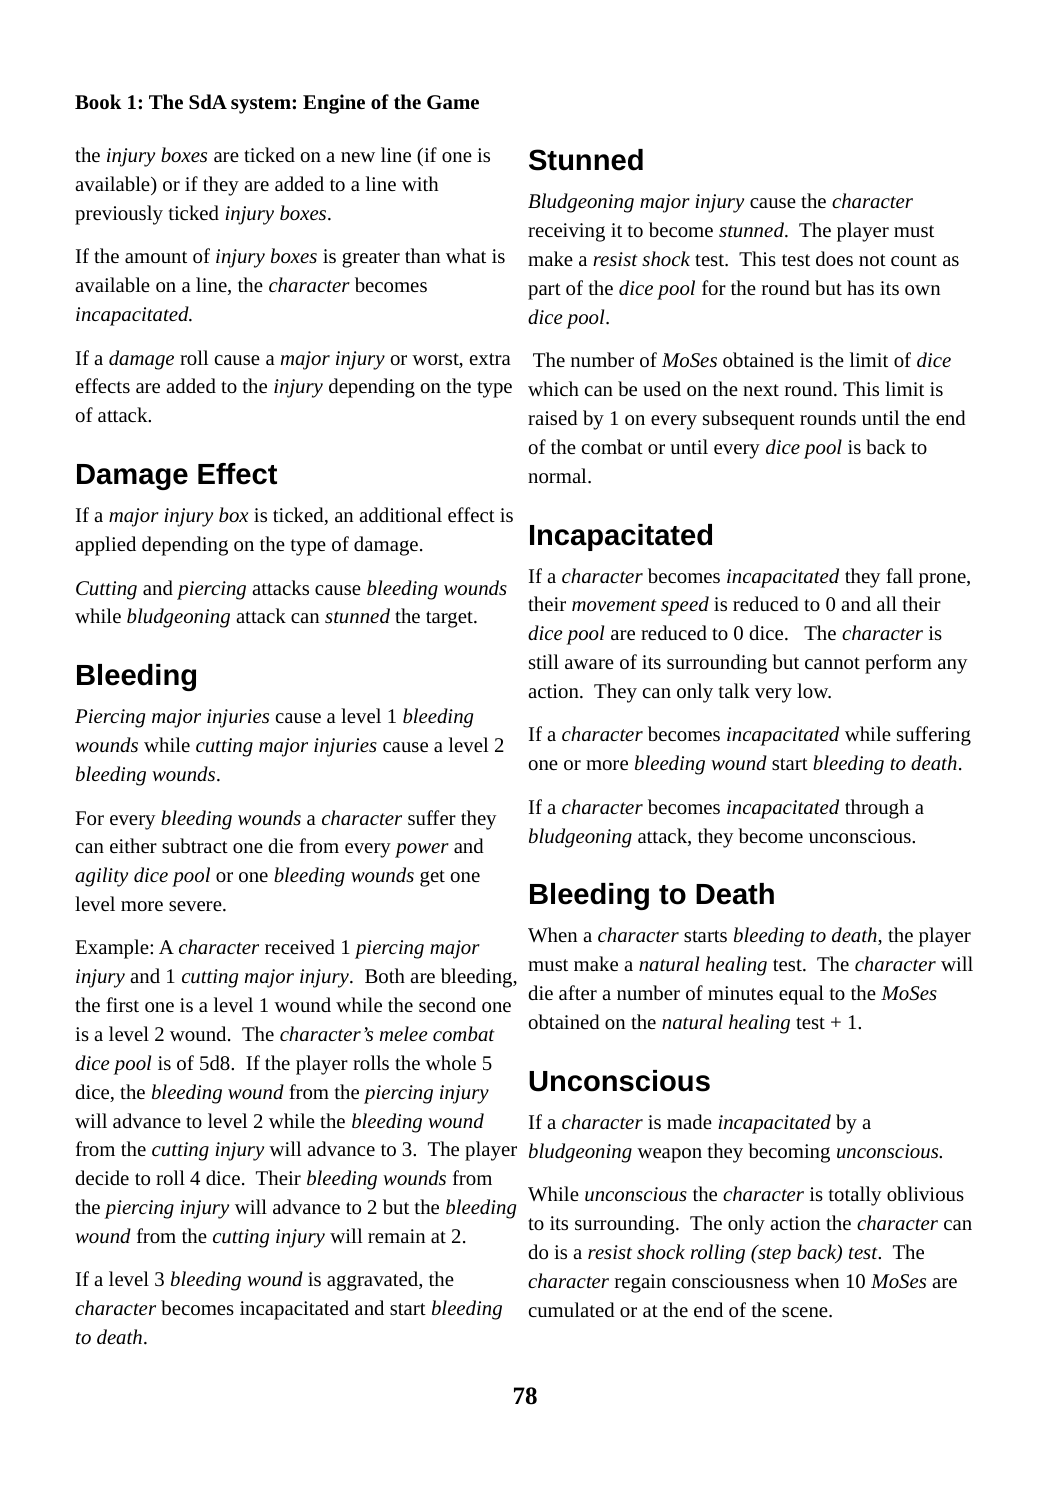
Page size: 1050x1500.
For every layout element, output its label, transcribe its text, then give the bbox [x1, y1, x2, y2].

subtitle Stunned [528, 143, 975, 177]
text the injury boxes are ticked on a new line (if one is available) or if they are added to a line with previously ticked injury boxes. [75, 143, 522, 225]
text If a character becomes incapacitated while suffering one or more bleeding wound start bleeding to death. [528, 722, 975, 775]
text If a character is made incapacitated by a bludgeoning weapon they becoming unconscious. [528, 1110, 975, 1163]
text Example: A character received 1 piercing major injury and 1 cutting major injury. Both are bleeding, the first one is a level 1 wound while the second one is a level 2 wound. The character’s melee combat dice pool is of 5d8. If the player rolls the whole 5 dice, the bleeding wound from the piercing injury will advance to level 2 while the bleeding wound from the cutting injury will advance to 3. The player decide to roll 4 dice. Their bleeding wounds from the piercing injury will advance to 2 but the bleeding wound from the cutting injury will remain at 2. [75, 935, 522, 1248]
subtitle Incapacitated [528, 517, 975, 551]
text Piercing major injuries cause a level 1 bleeding wounds while cutting major injuries cause a level 2 bleeding wounds. [75, 704, 522, 786]
text The number of MoSes obtained is the limit of dice which can be used on the next round. This limit is raised by 1 on every subsequent rounds until the end of the combat or until every dice pool is back to normal. [528, 348, 975, 488]
text If a character becomes incapacitated they fall prone, their movement speed is reduced to 0 and all their dice pool are reduced to 0 dice. The character is still aware of its surrounding but cannot perform any action. They can only talk very low. [528, 563, 975, 703]
text For every bleeding wounds a character suffer they can either subtract one die from every power and agility dice pool or one bleeding wounds get one level more severe. [75, 805, 522, 916]
subtitle Unconscious [528, 1064, 975, 1097]
subtitle Damage Effect [75, 457, 522, 491]
text If a major injury box is ticked, an additional effect is applied depending on the type of damage. [75, 503, 522, 556]
text When a character starts bleeding to death, the player must make a natural healing test. The character will die after a number of minutes equal to the MoSes obtained on the natural healing test + 1. [528, 923, 975, 1034]
text While unconscious the character is totally oblivious to its surrounding. The only action the character can do is a resist shock rolling (step back) test. The character regain consciousness when 10 MoSes are cumulated or at the end of the scene. [528, 1182, 975, 1322]
text Bludgeoning major injury cause the character receiving it to become stunned. The player must make a resist shock test. This test does not count as part of the dice pool for the round but has its own dice pool. [528, 189, 975, 329]
text If a damage roll cause a major injury or worst, extra effects are added to the injury depending on the type of attack. [75, 346, 522, 427]
text Cutting and piercing attacks cause bleeding wounds while bludgeoning attack can stunned the target. [75, 576, 522, 628]
text If a level 3 bleeding wound is aggravated, the character becomes incapacitated and start bleeding to death. [75, 1267, 522, 1349]
text If the amount of injury boxes is greater than what is available on a line, the character becomes incapacitated. [75, 244, 522, 326]
subtitle Bleeding to Death [528, 877, 975, 911]
text If a character becomes incapacitated through a bludgeoning attack, they become unconscious. [528, 795, 975, 848]
subtitle Bleeding [75, 658, 522, 692]
